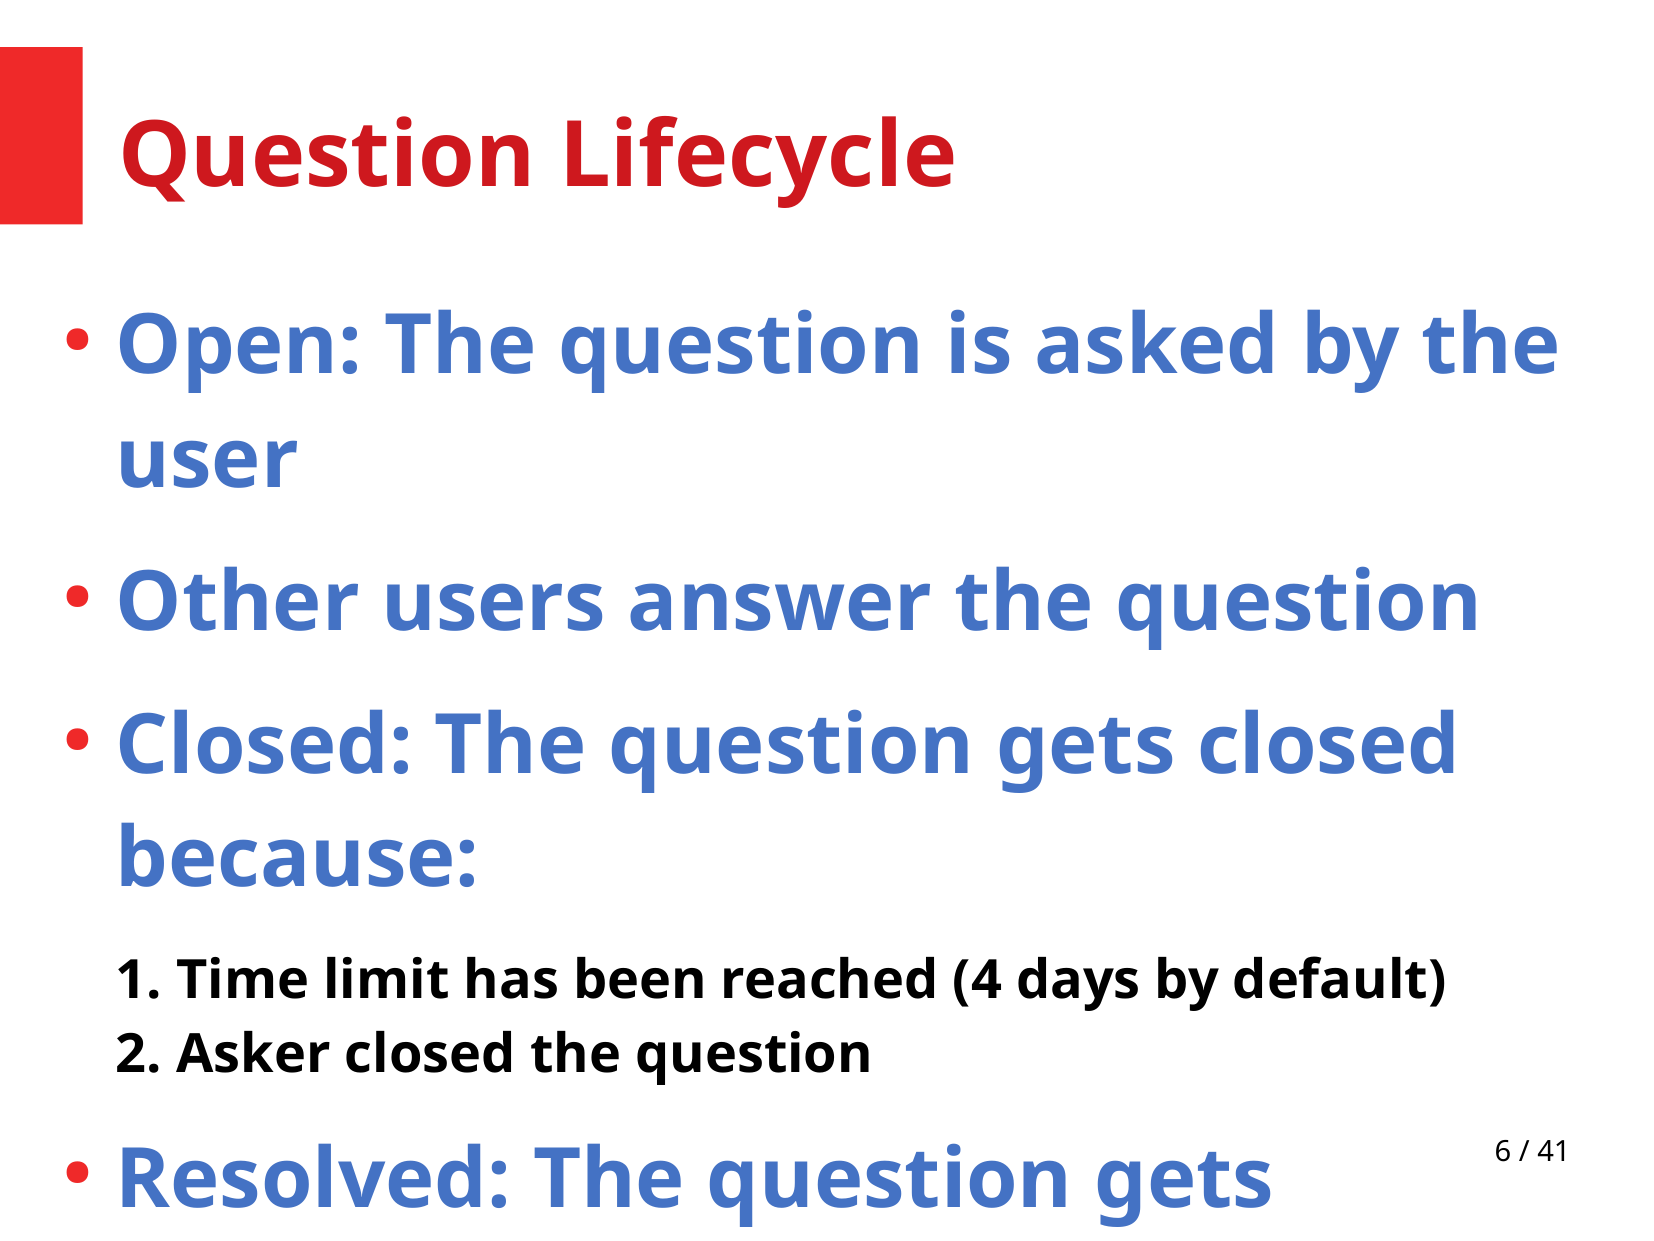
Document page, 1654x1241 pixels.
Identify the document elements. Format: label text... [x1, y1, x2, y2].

title Question Lifecycle [118, 49, 1571, 257]
list Open: The question is asked by the user Other users answer the question Closed: The question gets closed because: 1. Time limit has been reached (4 days by default) 2. Asker closed the question Resolved: The question gets marked as resolved because: 1. Asker selected the best answer 2. Other users voted on the best answer [45, 285, 1621, 1186]
